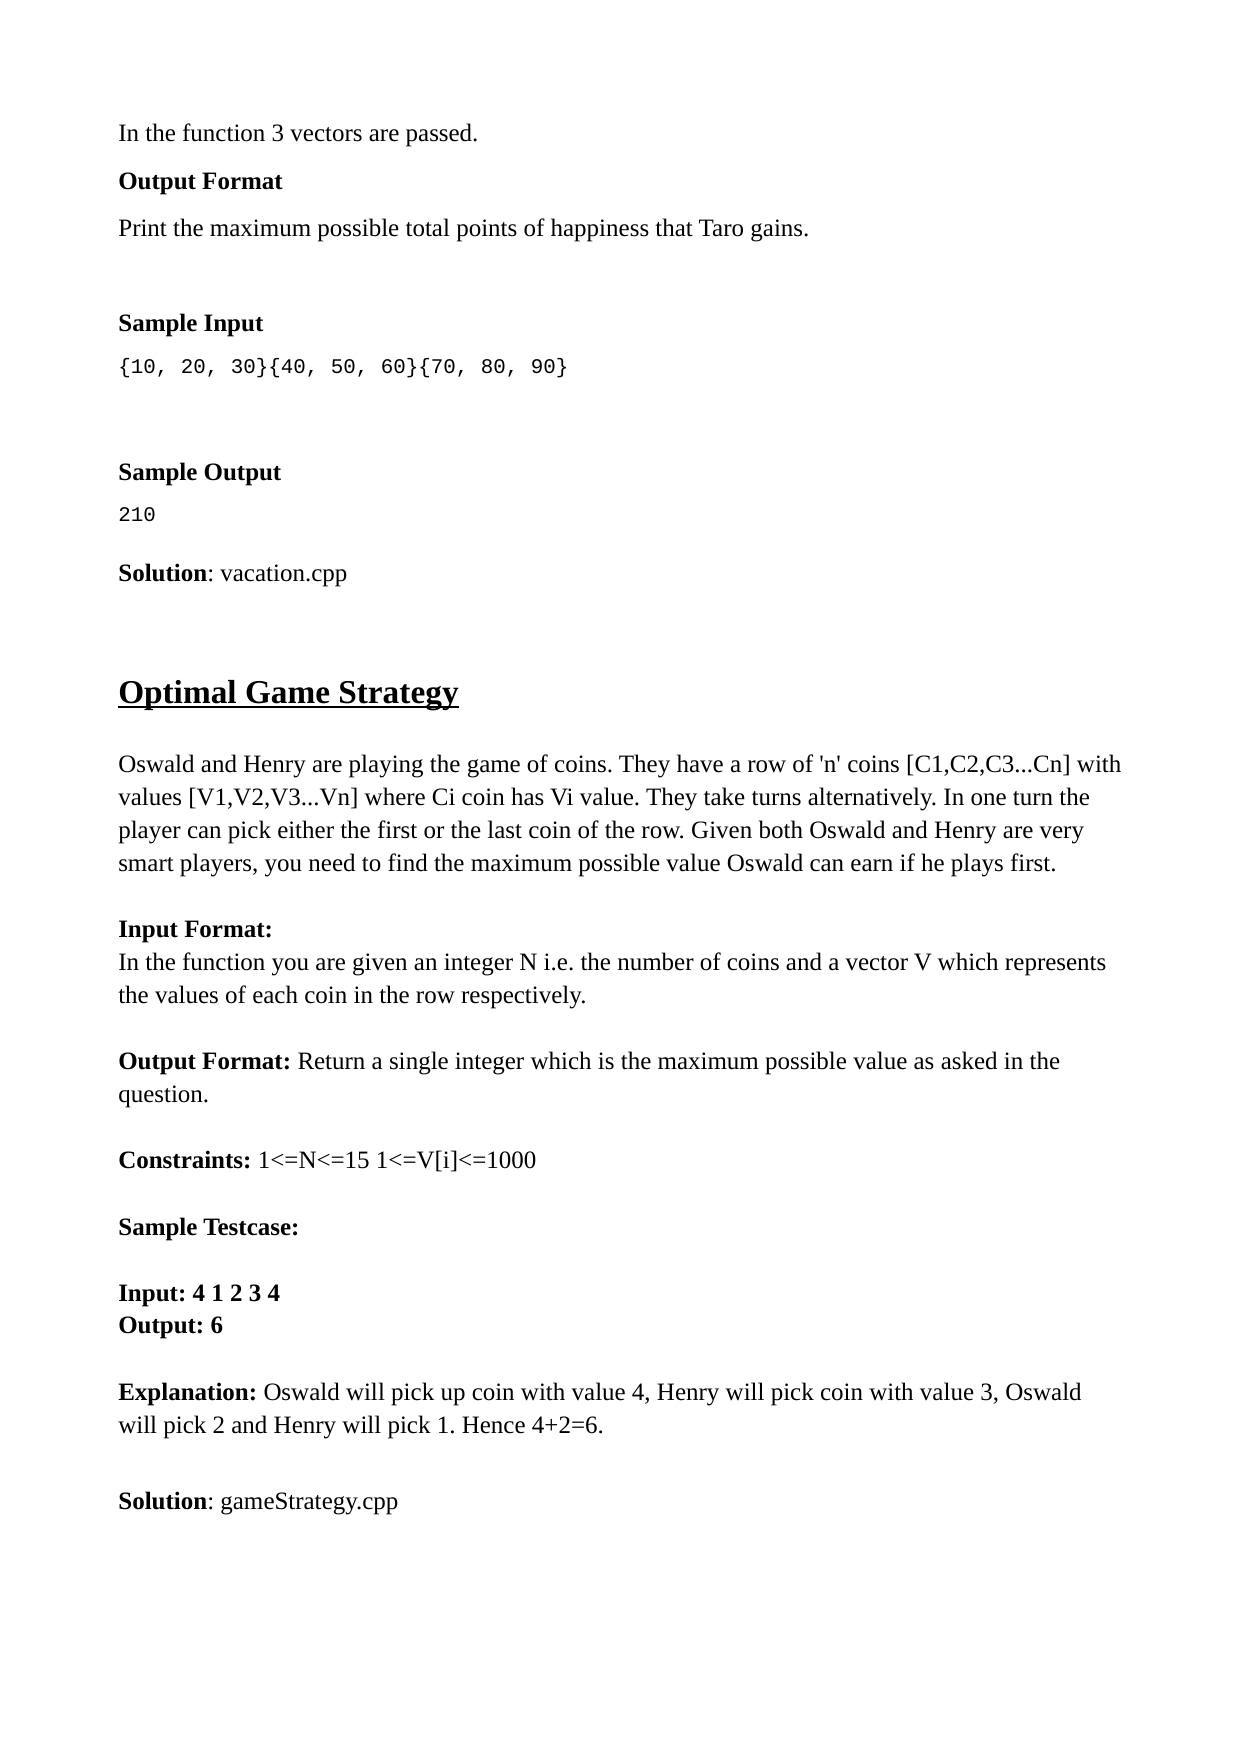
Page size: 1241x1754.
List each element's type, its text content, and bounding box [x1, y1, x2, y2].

text Solution: gameStrategy.cpp [118, 1486, 1122, 1515]
text Sample Output [118, 457, 1122, 486]
text Print the maximum possible total points of happiness that Taro gains. [118, 213, 1122, 242]
text Sample Input [118, 308, 1122, 337]
text Solution: vacation.cpp [118, 558, 1122, 586]
text {10, 20, 30}{40, 50, 60}{70, 80, 90} [118, 356, 1122, 380]
text Oswald and Henry are playing the game of coins. They have a row of 'n' coins [C1,C2,C3...Cn] with values [V1,V2,V3...Vn] where Ci coin has Vi value. They take turns alternatively. In one turn the player can pick either the first or the last coin of the row. Given both Oswald and Henry are very smart players, you need to find the maximum possible value Oswald can earn if he plays first. Input Format: In the function you are given an integer N i.e. the number of coins and a vector V which represents the values of each coin in the row respectively. Output Format: Return a single integer which is the maximum possible value as asked in the question. Constraints: 1<=N<=15 1<=V[i]<=1000 Sample Testcase: Input: 4 1 2 3 4 Output: 6 Explanation: Oswald will pick up coin with value 4, Henry will pick coin with value 3, Oswald will pick 2 and Henry will pick 1. Hence 4+2=6. [118, 749, 1122, 1438]
text Optimal Game Strategy [118, 673, 1122, 711]
text 210 [118, 504, 1122, 528]
text In the function 3 vectors are passed. [118, 118, 1122, 147]
text Output Format [118, 166, 1122, 194]
